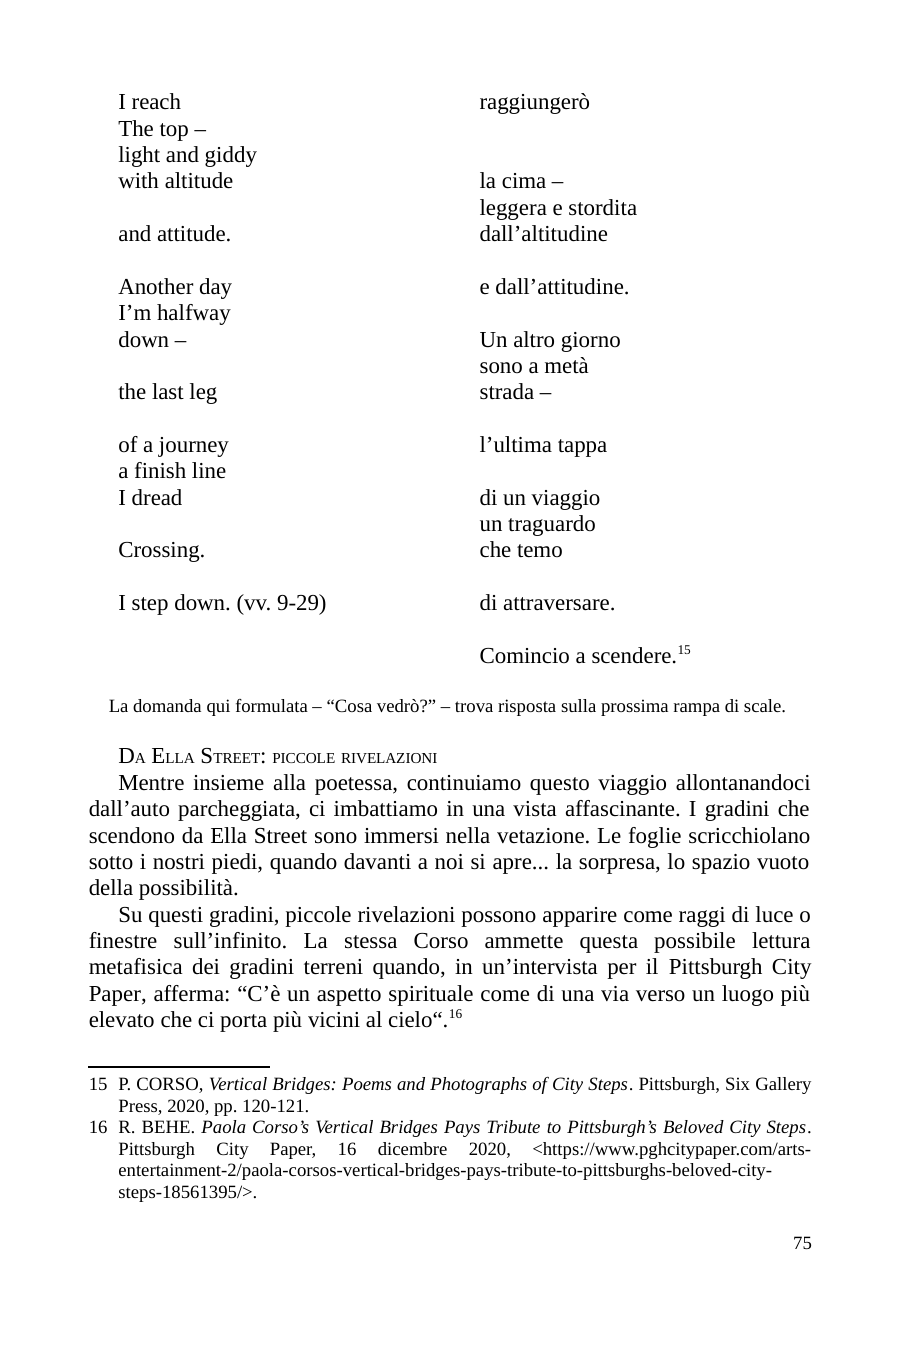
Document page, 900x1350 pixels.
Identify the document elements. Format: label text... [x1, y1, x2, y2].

text Da Ella Street: piccole rivelazioni [88, 743, 811, 769]
table_header raggiungerò la cima – leggera e stordita dall’altitudine e dall’attitudine. Un altro giorno sono a metà strada – l’ultima tappa di un viaggio un traguardo che temo di attraversare. Comincio a scendere. [450, 89, 811, 668]
text Mentre insieme alla poetessa, continuiamo questo viaggio allontanandoci dall’auto parcheggiata, ci imbattiamo in una vista affascinante. I gradini che scendono da Ella Street sono immersi nella vetazione. Le foglie scricchiolano sotto i nostri piedi, quando davanti a noi si apre... la sorpresa, lo spazio vuoto della possibilità. [88, 769, 811, 901]
text R. BEHE. Paola Corso’s Vertical Bridges Pays Tribute to Pittsburgh’s Beloved City Steps. Pittsburgh City Paper, 16 dicembre 2020, <https://www.pghcitypaper.com/arts-entertainment-2/paola-corsos-vertical-bridges-pays-tribute-to-pittsburghs-beloved-city-steps-18561395/>. [88, 1116, 811, 1202]
text La domanda qui formulata – “Cosa vedrò?” – trova risposta sulla prossima rampa di scale. [88, 695, 811, 716]
text Su questi gradini, piccole rivelazioni possono apparire come raggi di luce o finestre sull’infinito. La stessa Corso ammette questa possibile lettura metafisica dei gradini terreni quando, in un’intervista per il Pittsburgh City Paper, afferma: “C’è un aspetto spirituale come di una via verso un luogo più elevato che ci porta più vicini al cielo“. [88, 901, 811, 1032]
table_header I reach The top – light and giddy with altitude and attitude. Another day I’m halfway down – the last leg of a journey a finish line I dread Crossing. I step down. (vv. 9-29) [89, 89, 450, 668]
